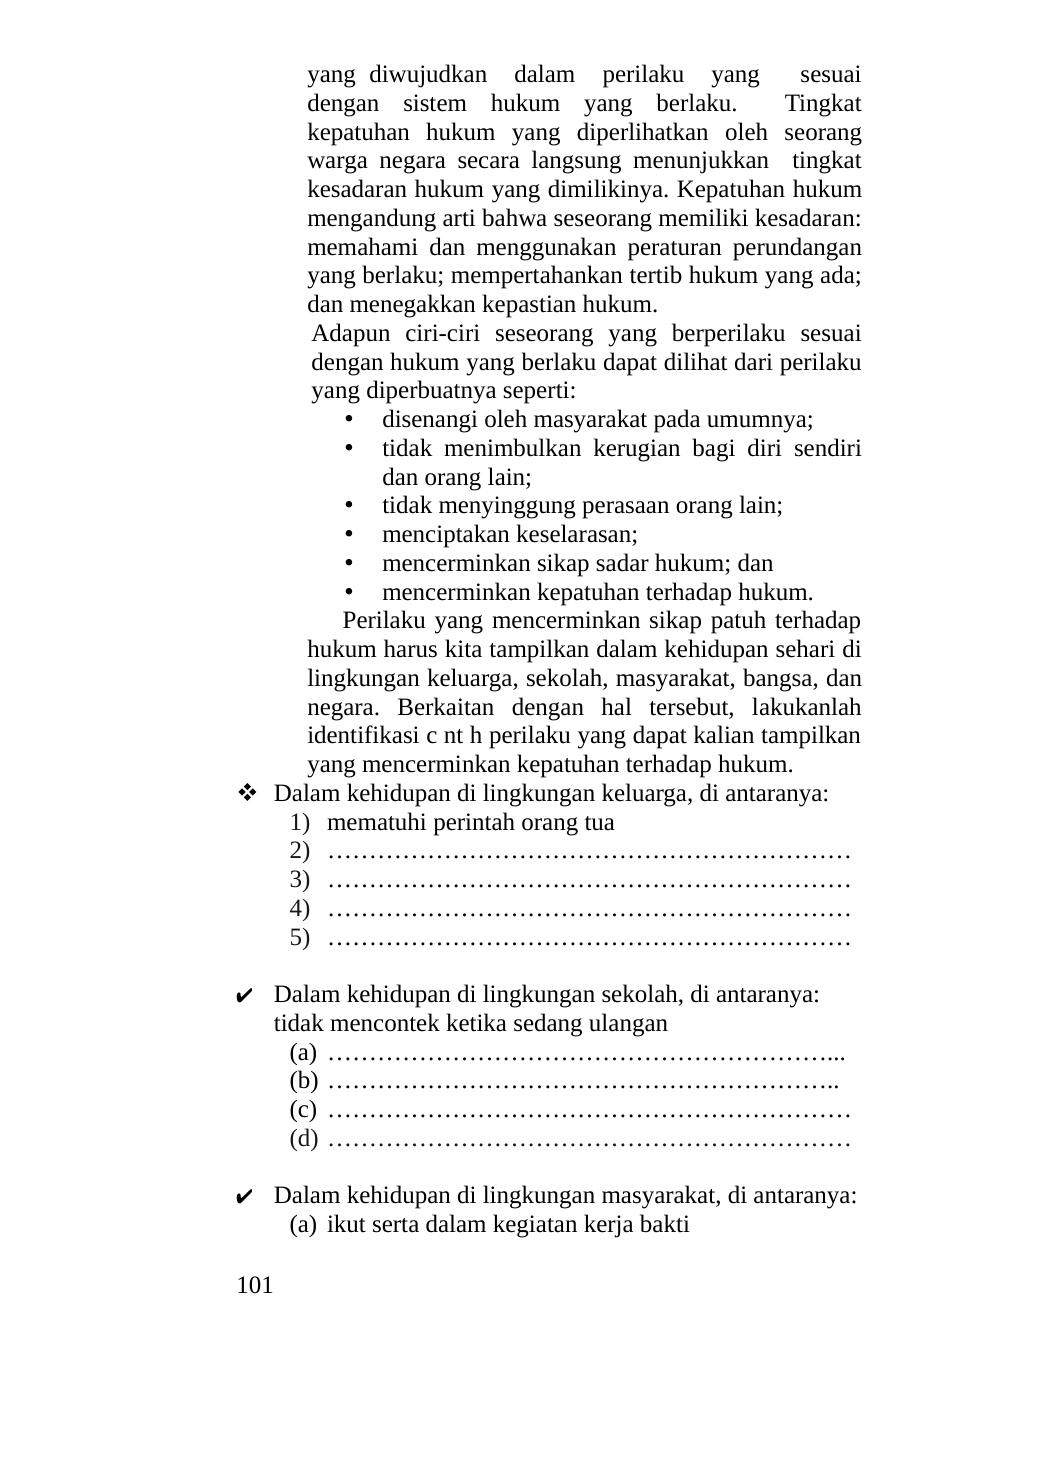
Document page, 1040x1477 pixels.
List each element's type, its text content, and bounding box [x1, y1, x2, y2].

list menciptakan keselarasan; [344, 519, 862, 548]
list mematuhi perintah orang tua [327, 807, 862, 835]
list ……………………………………………………… [327, 835, 862, 864]
list disenangi oleh masyarakat pada umumnya; [344, 404, 862, 433]
list Adapun ciri-ciri seseorang yang berperilaku sesuai dengan hukum yang berlaku dapat dilihat dari perilaku yang diperbuatnya seperti: [274, 318, 862, 404]
list tidak menyinggung perasaan orang lain; [344, 490, 862, 519]
list ……………………………………………………… [289, 1123, 862, 1152]
list mencerminkan sikap sadar hukum; dan [344, 548, 862, 577]
text yang diwujudkan dalam perilaku yang sesuai dengan sistem hukum yang berlaku. Tingkat kepatuhan hukum yang diperlihatkan oleh seorang warga negara secara langsung menunjukkan tingkat kesadaran hukum yang dimilikinya. Kepatuhan hukum mengandung arti bahwa seseorang memiliki kesadaran: [307, 59, 862, 232]
list ……………………………………………………… [327, 922, 862, 950]
list ……………………………………………………… [327, 893, 862, 922]
list ……………………………………………………… [327, 864, 862, 893]
list tidak menimbulkan kerugian bagi diri sendiri dan orang lain; [344, 433, 862, 490]
text memahami dan menggunakan peraturan perundangan yang berlaku; mempertahankan tertib hukum yang ada; dan menegakkan kepastian hukum. [307, 232, 862, 318]
list ……………………………………………………… [289, 1094, 862, 1123]
list ikut serta dalam kegiatan kerja bakti [289, 1209, 862, 1238]
list mencerminkan kepatuhan terhadap hukum. [344, 577, 862, 605]
list ……………………………………………………... [289, 1037, 862, 1065]
text Perilaku yang mencerminkan sikap patuh terhadap hukum harus kita tampilkan dalam kehidupan sehari di lingkungan keluarga, sekolah, masyarakat, bangsa, dan negara. Berkaitan dengan hal tersebut, lakukanlah identifikasi c nt h perilaku yang dapat kalian tampilkan yang mencerminkan kepatuhan terhadap hukum. [307, 605, 862, 778]
list Dalam kehidupan di lingkungan masyarakat, di antaranya: [236, 1180, 862, 1209]
list Dalam kehidupan di lingkungan keluarga, di antaranya: [236, 778, 862, 807]
list Dalam kehidupan di lingkungan sekolah, di antaranya: [236, 979, 862, 1008]
list tidak mencontek ketika sedang ulangan [236, 1008, 862, 1037]
list …………………………………………………….. [289, 1065, 862, 1094]
